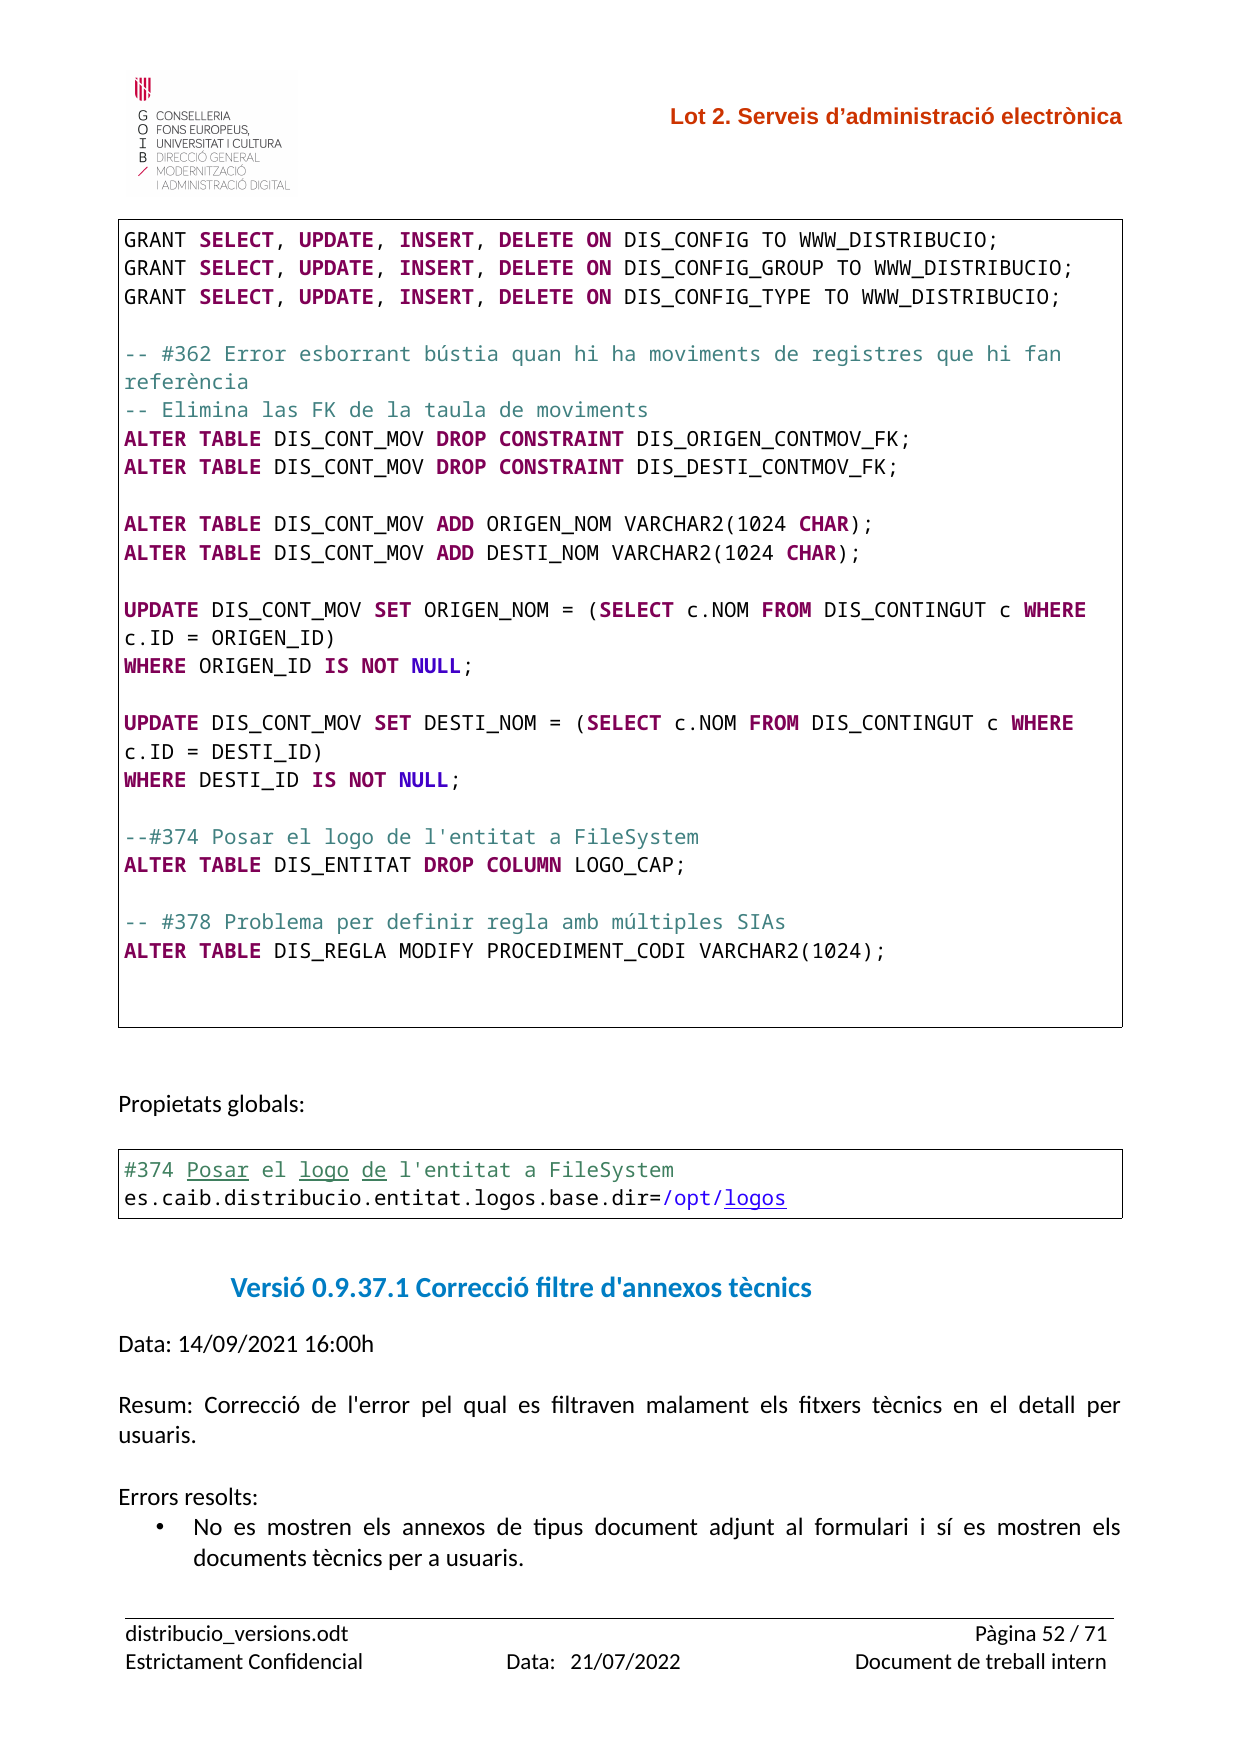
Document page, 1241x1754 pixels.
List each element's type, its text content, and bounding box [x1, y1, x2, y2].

text Data: 14/09/2021 16:00h [118, 1328, 1122, 1359]
text Errors resolts: [118, 1481, 1122, 1511]
table_header #374 Posar el logo de l'entitat a FileSystem es.caib.distribucio.entitat.logos.base.dir=/opt/logos [119, 1150, 1122, 1218]
table_header GRANT SELECT, UPDATE, INSERT, DELETE ON DIS_CONFIG TO WWW_DISTRIBUCIO; GRANT SELECT, UPDATE, INSERT, DELETE ON DIS_CONFIG_GROUP TO WWW_DISTRIBUCIO; GRANT SELECT, UPDATE, INSERT, DELETE ON DIS_CONFIG_TYPE TO WWW_DISTRIBUCIO; -- #362 Error esborrant bústia quan hi ha moviments de registres que hi fan referència -- Elimina las FK de la taula de moviments ALTER TABLE DIS_CONT_MOV DROP CONSTRAINT DIS_ORIGEN_CONTMOV_FK; ALTER TABLE DIS_CONT_MOV DROP CONSTRAINT DIS_DESTI_CONTMOV_FK; ALTER TABLE DIS_CONT_MOV ADD ORIGEN_NOM VARCHAR2(1024 CHAR); ALTER TABLE DIS_CONT_MOV ADD DESTI_NOM VARCHAR2(1024 CHAR); UPDATE DIS_CONT_MOV SET ORIGEN_NOM = (SELECT c.NOM FROM DIS_CONTINGUT c WHERE c.ID = ORIGEN_ID) WHERE ORIGEN_ID IS NOT NULL; UPDATE DIS_CONT_MOV SET DESTI_NOM = (SELECT c.NOM FROM DIS_CONTINGUT c WHERE c.ID = DESTI_ID) WHERE DESTI_ID IS NOT NULL; --#374 Posar el logo de l'entitat a FileSystem ALTER TABLE DIS_ENTITAT DROP COLUMN LOGO_CAP; -- #378 Problema per definir regla amb múltiples SIAs ALTER TABLE DIS_REGLA MODIFY PROCEDIMENT_CODI VARCHAR2(1024); [119, 220, 1122, 1027]
list No es mostren els annexos de tipus document adjunt al formulari i sí es mostren els documents tècnics per a usuaris. [156, 1511, 1122, 1572]
picture [126, 70, 299, 197]
text Propietats globals: [118, 1088, 1122, 1119]
text Resum: Correcció de l'error pel qual es filtraven malament els fitxers tècnics en el detall per usuaris. [118, 1389, 1122, 1450]
subtitle Versió 0.9.37.1 Correcció filtre d'annexos tècnics [153, 1269, 1122, 1304]
